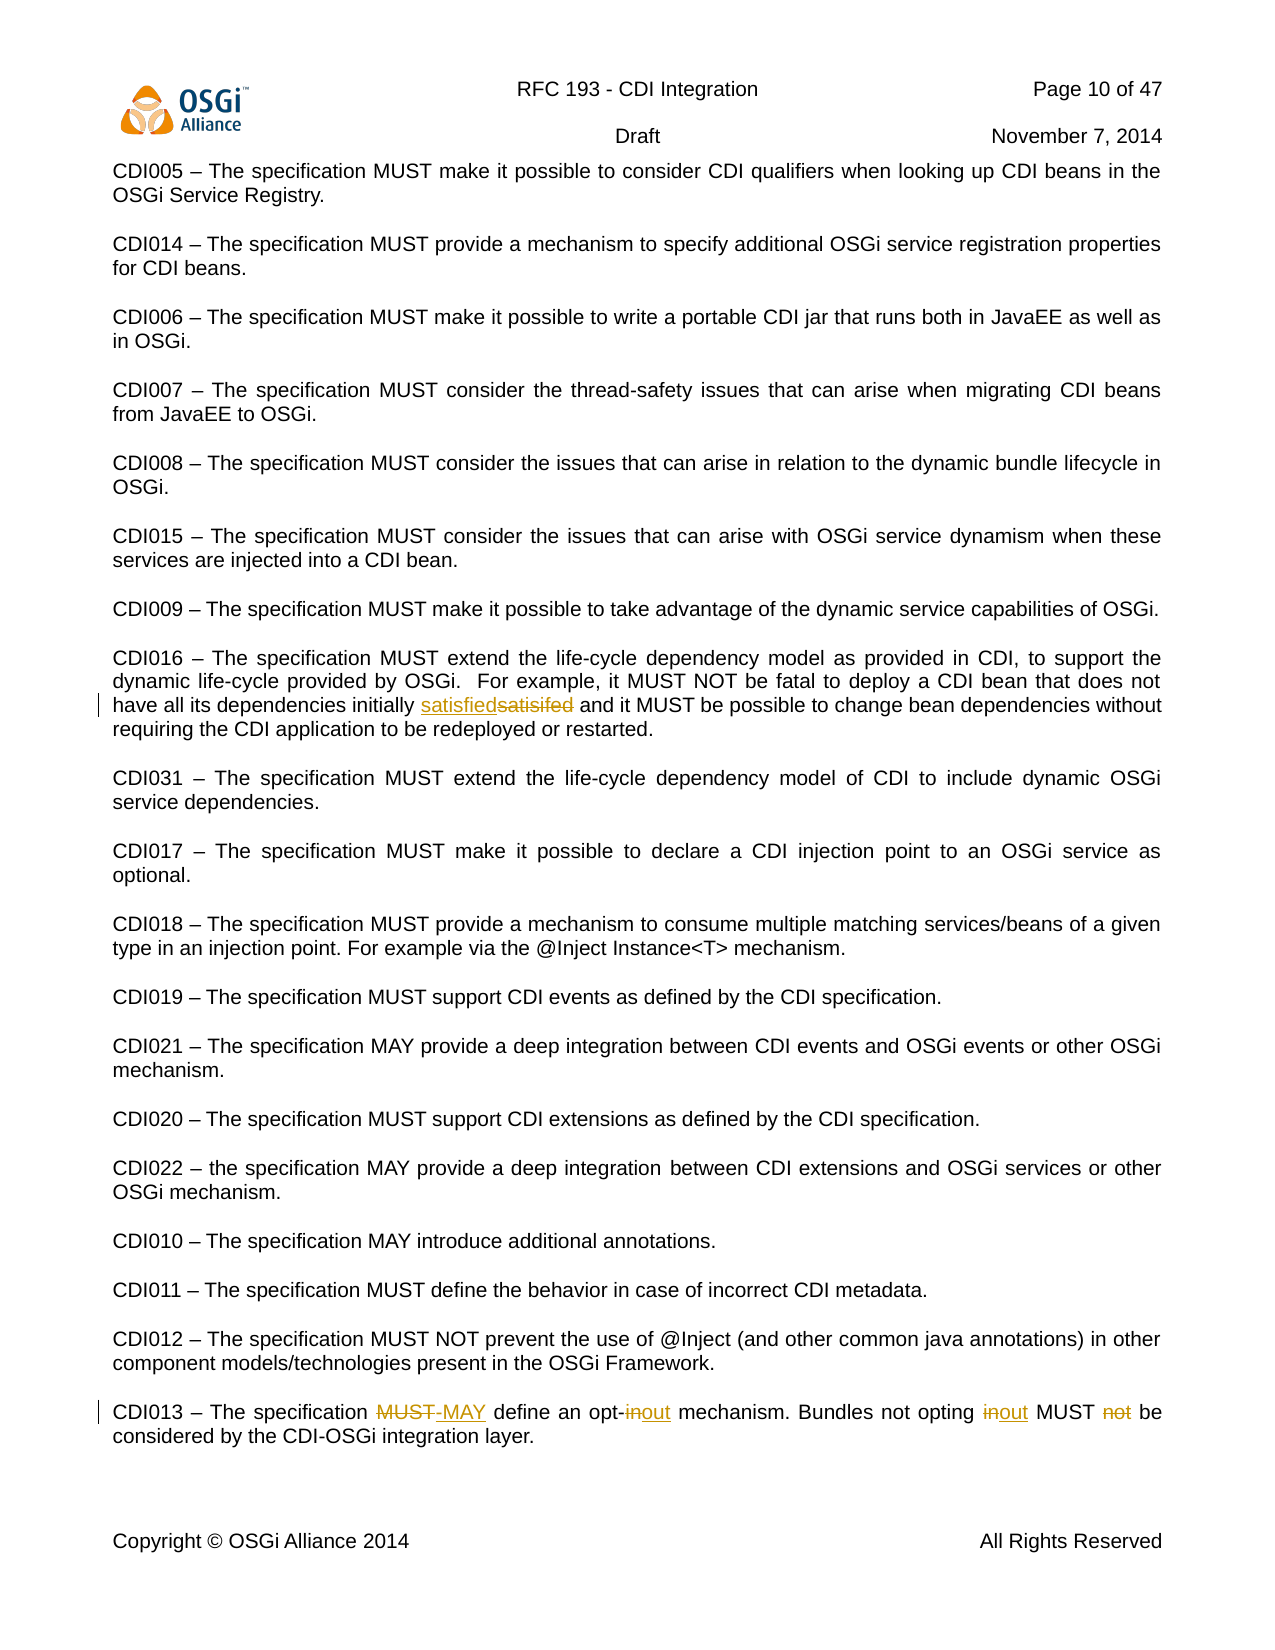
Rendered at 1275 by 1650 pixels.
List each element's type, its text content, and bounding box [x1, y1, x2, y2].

text CDI012 – The specification MUST NOT prevent the use of @Inject (and other common java annotations) in other component models/technologies present in the OSGi Framework. [112, 1327, 1162, 1374]
text CDI017 – The specification MUST make it possible to declare a CDI injection point to an OSGi service as optional. [112, 839, 1162, 887]
text CDI005 – The specification MUST make it possible to consider CDI qualifiers when looking up CDI beans in the OSGi Service Registry. [112, 159, 1162, 207]
picture [113, 78, 257, 142]
text CDI009 – The specification MUST make it possible to take advantage of the dynamic service capabilities of OSGi. [112, 596, 1162, 620]
text CDI007 – The specification MUST consider the thread-safety issues that can arise when migrating CDI beans from JavaEE to OSGi. [112, 378, 1162, 426]
text CDI006 – The specification MUST make it possible to write a portable CDI jar that runs both in JavaEE as well as in OSGi. [112, 305, 1162, 353]
text CDI021 – The specification MAY provide a deep integration between CDI events and OSGi events or other OSGi mechanism. [112, 1034, 1162, 1082]
text CDI019 – The specification MUST support CDI events as defined by the CDI specification. [112, 985, 1162, 1009]
text CDI014 – The specification MUST provide a mechanism to specify additional OSGi service registration properties for CDI beans. [112, 232, 1162, 280]
text CDI022 – the specification MAY provide a deep integration between CDI extensions and OSGi services or other OSGi mechanism. [112, 1156, 1162, 1204]
text CDI015 – The specification MUST consider the issues that can arise with OSGi service dynamism when these services are injected into a CDI bean. [112, 523, 1162, 571]
text CDI016 – The specification MUST extend the life-cycle dependency model as provided in CDI, to support the dynamic life-cycle provided by OSGi. For example, it MUST NOT be fatal to deploy a CDI bean that does not have all its dependencies initially satisfied and it MUST be possible to change bean dependencies without requiring the CDI application to be redeployed or restarted. [112, 645, 1162, 741]
text CDI010 – The specification MAY introduce additional annotations. [112, 1229, 1162, 1253]
text CDI008 – The specification MUST consider the issues that can arise in relation to the dynamic bundle lifecycle in OSGi. [112, 451, 1162, 498]
text CDI011 – The specification MUST define the behavior in case of incorrect CDI metadata. [112, 1278, 1162, 1302]
text CDI020 – The specification MUST support CDI extensions as defined by the CDI specification. [112, 1107, 1162, 1131]
text CDI013 – The specification -MAY define an opt-out mechanism. Bundles not opting out MUST be considered by the CDI-OSGi integration layer. [112, 1399, 1162, 1447]
text CDI031 – The specification MUST extend the life-cycle dependency model of CDI to include dynamic OSGi service dependencies. [112, 766, 1162, 814]
text CDI018 – The specification MUST provide a mechanism to consume multiple matching services/beans of a given type in an injection point. For example via the @Inject Instance<T> mechanism. [112, 912, 1162, 960]
